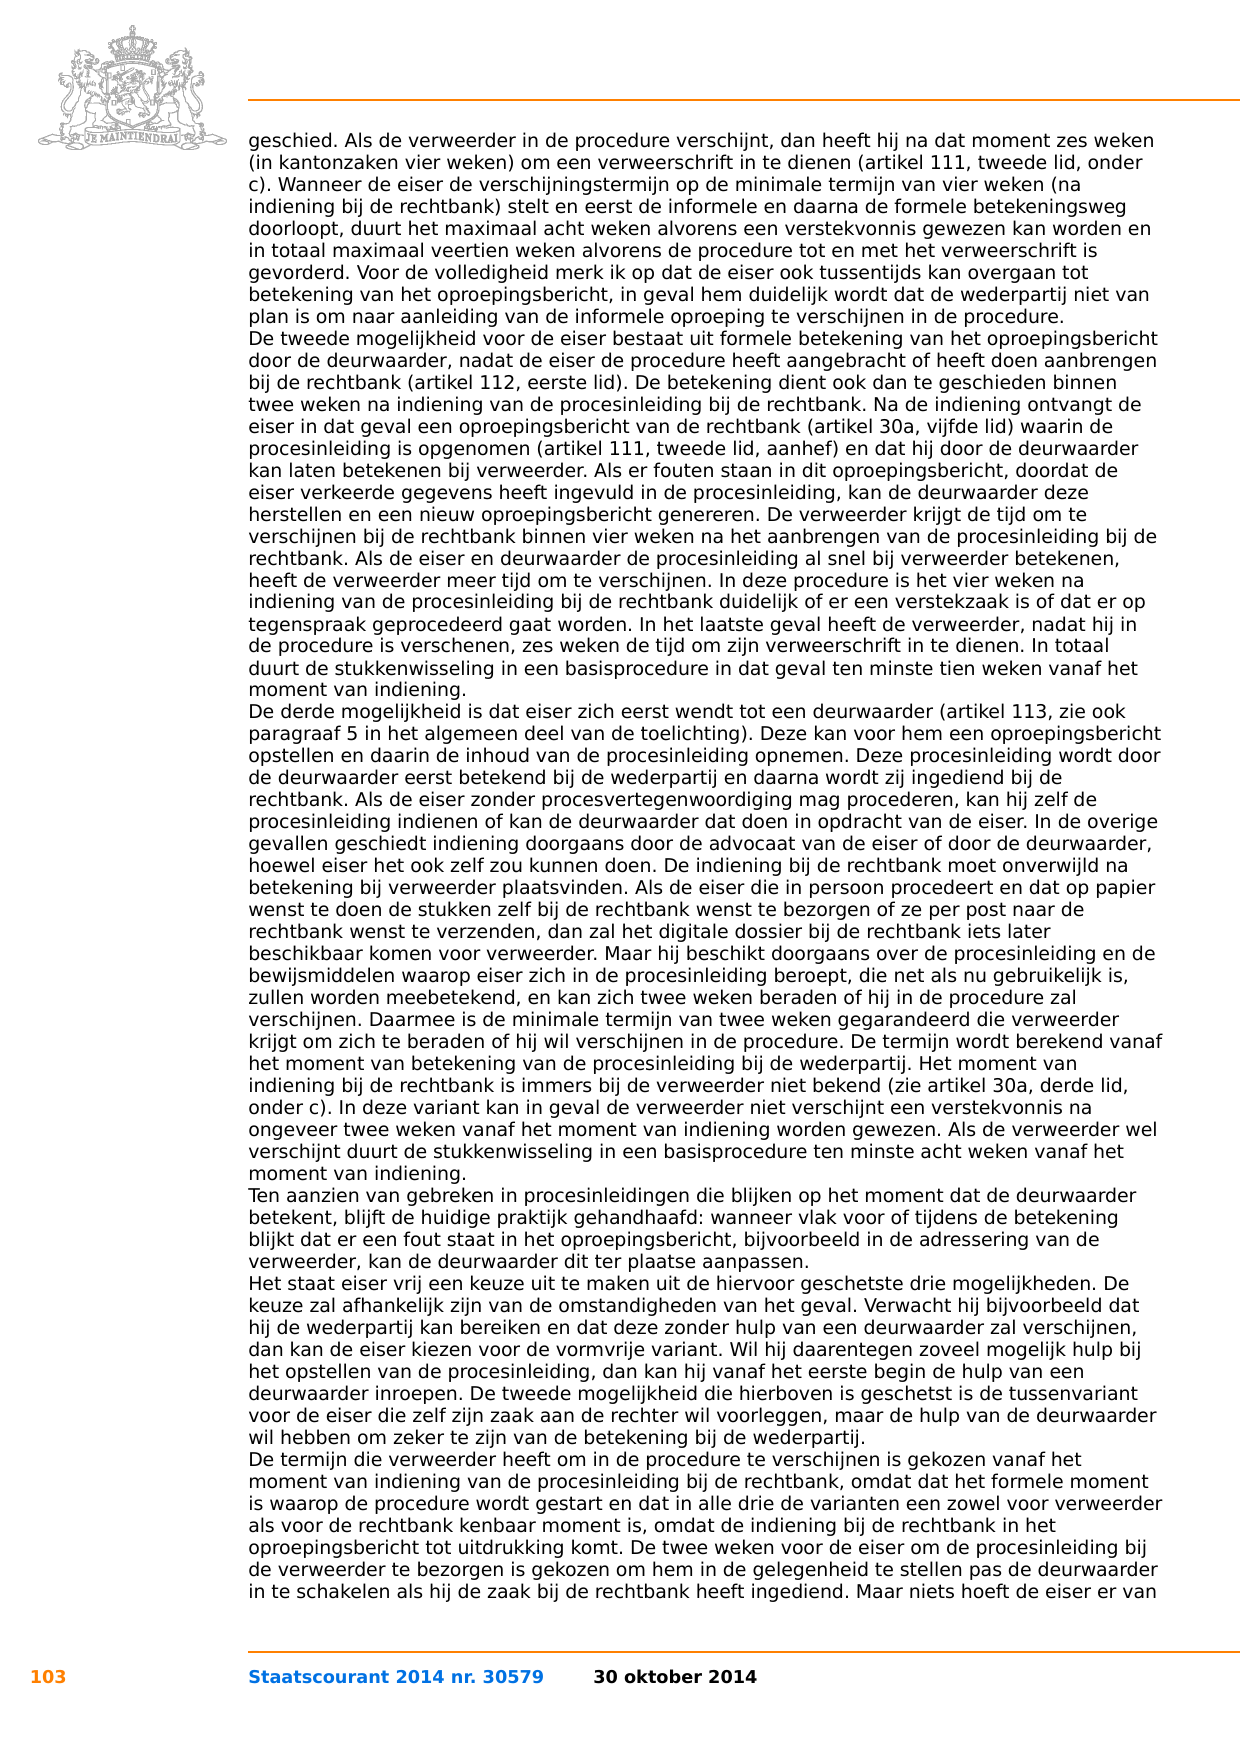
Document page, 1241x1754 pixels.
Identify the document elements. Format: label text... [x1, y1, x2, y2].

text Het staat eiser vrij een keuze uit te maken uit de hiervoor geschetste drie mogelijkheden. De keuze zal afhankelijk zijn van de omstandigheden van het geval. Verwacht hij bijvoorbeeld dat hij de wederpartij kan bereiken en dat deze zonder hulp van een deurwaarder zal verschijnen, dan kan de eiser kiezen voor de vormvrije variant. Wil hij daarentegen zoveel mogelijk hulp bij het opstellen van de procesinleiding, dan kan hij vanaf het eerste begin de hulp van een deurwaarder inroepen. De tweede mogelijkheid die hierboven is geschetst is de tussenvariant voor de eiser die zelf zijn zaak aan de rechter wil voorleggen, maar de hulp van de deurwaarder wil hebben om zeker te zijn van de betekening bij de wederpartij. [248, 1273, 1163, 1449]
text Ten aanzien van gebreken in procesinleidingen die blijken op het moment dat de deurwaarder betekent, blijft de huidige praktijk gehandhaafd: wanneer vlak voor of tijdens de betekening blijkt dat er een fout staat in het oproepingsbericht, bijvoorbeeld in de adressering van de verweerder, kan de deurwaarder dit ter plaatse aanpassen. [248, 1185, 1163, 1273]
picture [38, 25, 227, 150]
text De termijn die verweerder heeft om in de procedure te verschijnen is gekozen vanaf het moment van indiening van de procesinleiding bij de rechtbank, omdat dat het formele moment is waarop de procedure wordt gestart en dat in alle drie de varianten een zowel voor verweerder als voor de rechtbank kenbaar moment is, omdat de indiening bij de rechtbank in het oproepingsbericht tot uitdrukking komt. De twee weken voor de eiser om de procesinleiding bij de verweerder te bezorgen is gekozen om hem in de gelegenheid te stellen pas de deurwaarder in te schakelen als hij de zaak bij de rechtbank heeft ingediend. Maar niets hoeft de eiser er van [248, 1449, 1163, 1602]
text De derde mogelijkheid is dat eiser zich eerst wendt tot een deurwaarder (artikel 113, zie ook paragraaf 5 in het algemeen deel van de toelichting). Deze kan voor hem een oproepingsbericht opstellen en daarin de inhoud van de procesinleiding opnemen. Deze procesinleiding wordt door de deurwaarder eerst betekend bij de wederpartij en daarna wordt zij ingediend bij de rechtbank. Als de eiser zonder procesvertegenwoordiging mag procederen, kan hij zelf de procesinleiding indienen of kan de deurwaarder dat doen in opdracht van de eiser. In de overige gevallen geschiedt indiening doorgaans door de advocaat van de eiser of door de deurwaarder, hoewel eiser het ook zelf zou kunnen doen. De indiening bij de rechtbank moet onverwijld na betekening bij verweerder plaatsvinden. Als de eiser die in persoon procedeert en dat op papier wenst te doen de stukken zelf bij de rechtbank wenst te bezorgen of ze per post naar de rechtbank wenst te verzenden, dan zal het digitale dossier bij de rechtbank iets later beschikbaar komen voor verweerder. Maar hij beschikt doorgaans over de procesinleiding en de bewijsmiddelen waarop eiser zich in de procesinleiding beroept, die net als nu gebruikelijk is, zullen worden meebetekend, en kan zich twee weken beraden of hij in de procedure zal verschijnen. Daarmee is de minimale termijn van twee weken gegarandeerd die verweerder krijgt om zich te beraden of hij wil verschijnen in de procedure. De termijn wordt berekend vanaf het moment van betekening van de procesinleiding bij de wederpartij. Het moment van indiening bij de rechtbank is immers bij de verweerder niet bekend (zie artikel 30a, derde lid, onder c). In deze variant kan in geval de verweerder niet verschijnt een verstekvonnis na ongeveer twee weken vanaf het moment van indiening worden gewezen. Als de verweerder wel verschijnt duurt de stukkenwisseling in een basisprocedure ten minste acht weken vanaf het moment van indiening. [248, 701, 1163, 1185]
text geschied. Als de verweerder in de procedure verschijnt, dan heeft hij na dat moment zes weken (in kantonzaken vier weken) om een verweerschrift in te dienen (artikel 111, tweede lid, onder c). Wanneer de eiser de verschijningstermijn op de minimale termijn van vier weken (na indiening bij de rechtbank) stelt en eerst de informele en daarna de formele betekeningsweg doorloopt, duurt het maximaal acht weken alvorens een verstekvonnis gewezen kan worden en in totaal maximaal veertien weken alvorens de procedure tot en met het verweerschrift is gevorderd. Voor de volledigheid merk ik op dat de eiser ook tussentijds kan overgaan tot betekening van het oproepingsbericht, in geval hem duidelijk wordt dat de wederpartij niet van plan is om naar aanleiding van de informele oproeping te verschijnen in de procedure. [248, 130, 1163, 328]
text De tweede mogelijkheid voor de eiser bestaat uit formele betekening van het oproepingsbericht door de deurwaarder, nadat de eiser de procedure heeft aangebracht of heeft doen aanbrengen bij de rechtbank (artikel 112, eerste lid). De betekening dient ook dan te geschieden binnen twee weken na indiening van de procesinleiding bij de rechtbank. Na de indiening ontvangt de eiser in dat geval een oproepingsbericht van de rechtbank (artikel 30a, vijfde lid) waarin de procesinleiding is opgenomen (artikel 111, tweede lid, aanhef) en dat hij door de deurwaarder kan laten betekenen bij verweerder. Als er fouten staan in dit oproepingsbericht, doordat de eiser verkeerde gegevens heeft ingevuld in de procesinleiding, kan de deurwaarder deze herstellen en een nieuw oproepingsbericht genereren. De verweerder krijgt de tijd om te verschijnen bij de rechtbank binnen vier weken na het aanbrengen van de procesinleiding bij de rechtbank. Als de eiser en deurwaarder de procesinleiding al snel bij verweerder betekenen, heeft de verweerder meer tijd om te verschijnen. In deze procedure is het vier weken na indiening van de procesinleiding bij de rechtbank duidelijk of er een verstekzaak is of dat er op tegenspraak geprocedeerd gaat worden. In het laatste geval heeft de verweerder, nadat hij in de procedure is verschenen, zes weken de tijd om zijn verweerschrift in te dienen. In totaal duurt de stukkenwisseling in een basisprocedure in dat geval ten minste tien weken vanaf het moment van indiening. [248, 328, 1163, 701]
